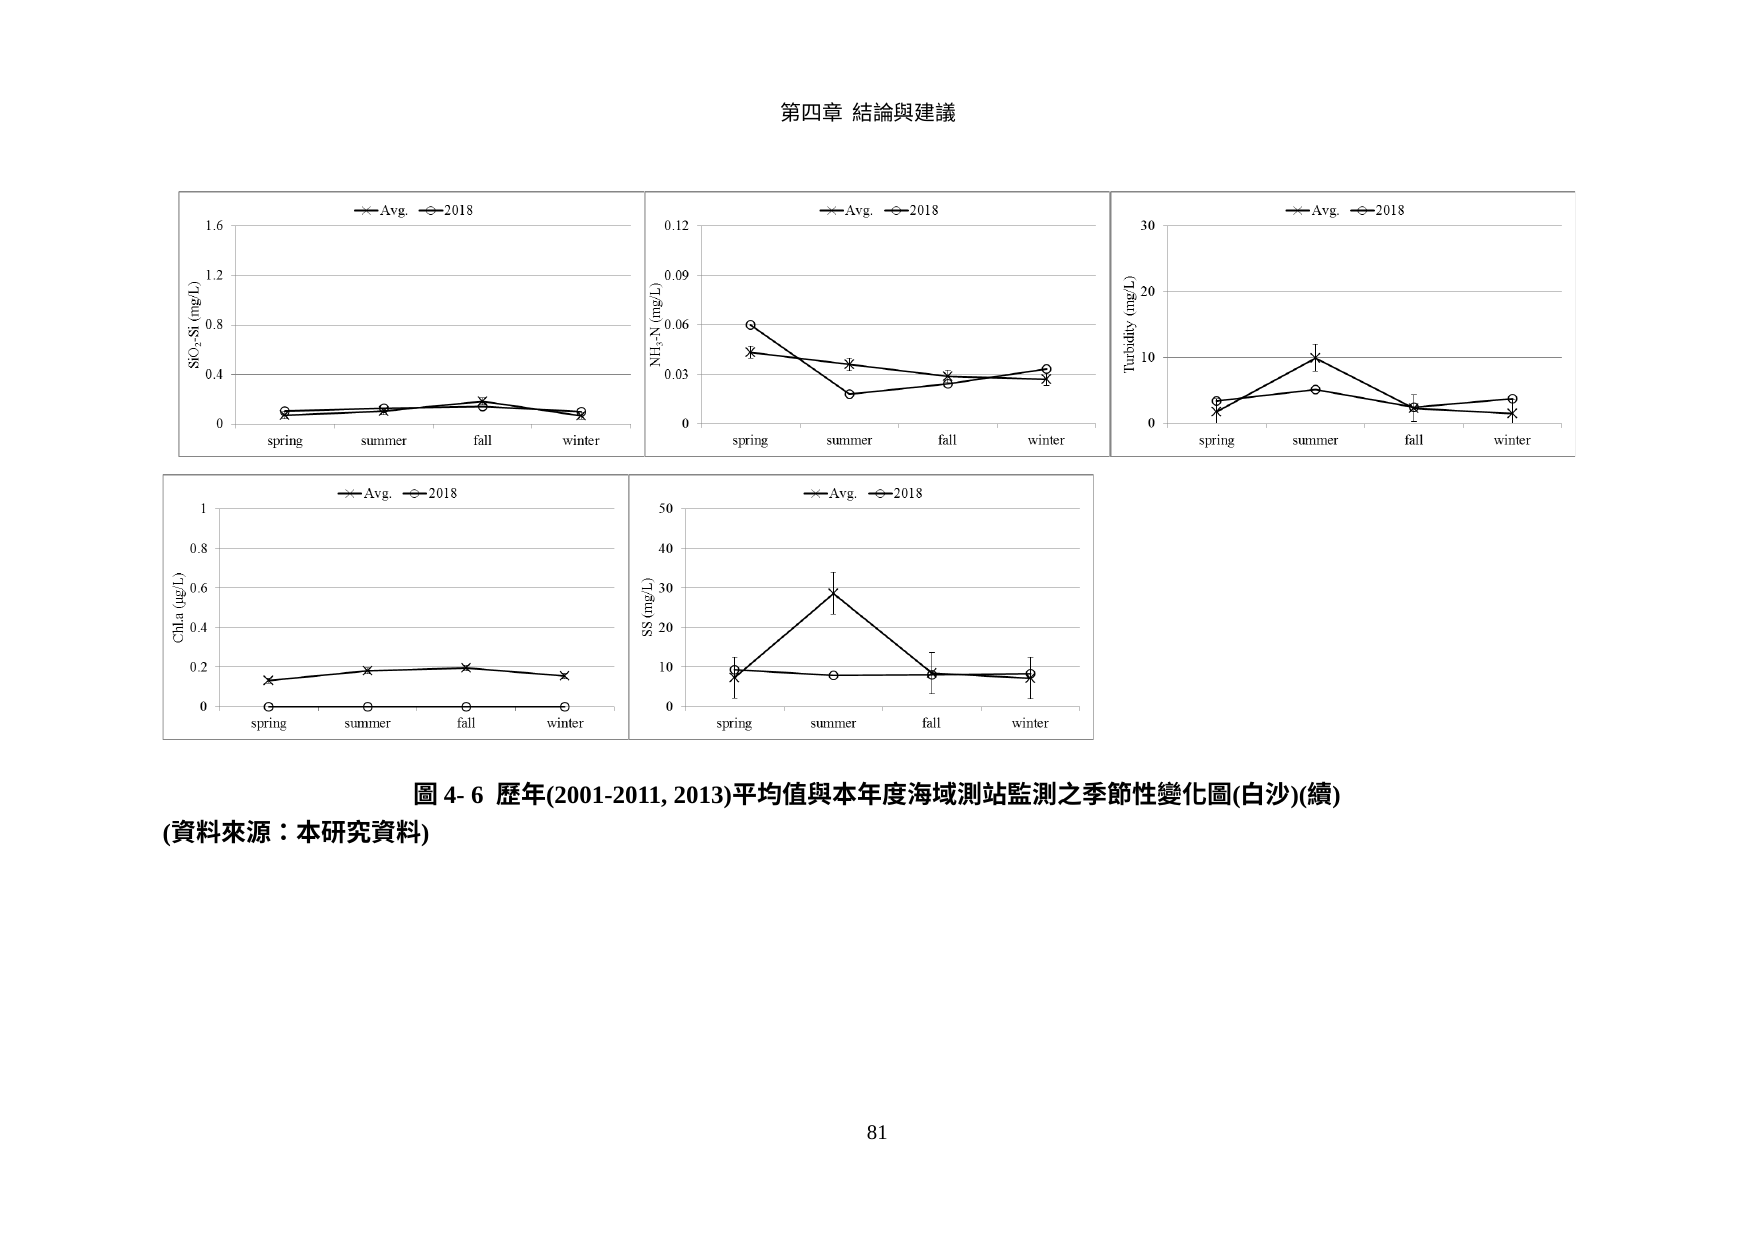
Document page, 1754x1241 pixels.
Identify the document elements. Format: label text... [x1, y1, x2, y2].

text 圖4- 6 歷年(2001-2011, 2013)平均值與本年度海域測站監測之季節性變化圖(白沙)(續) [150, 768, 1604, 806]
picture [178, 191, 1576, 457]
picture [162, 474, 1094, 740]
text (資料來源：本研究資料) [150, 806, 1604, 843]
